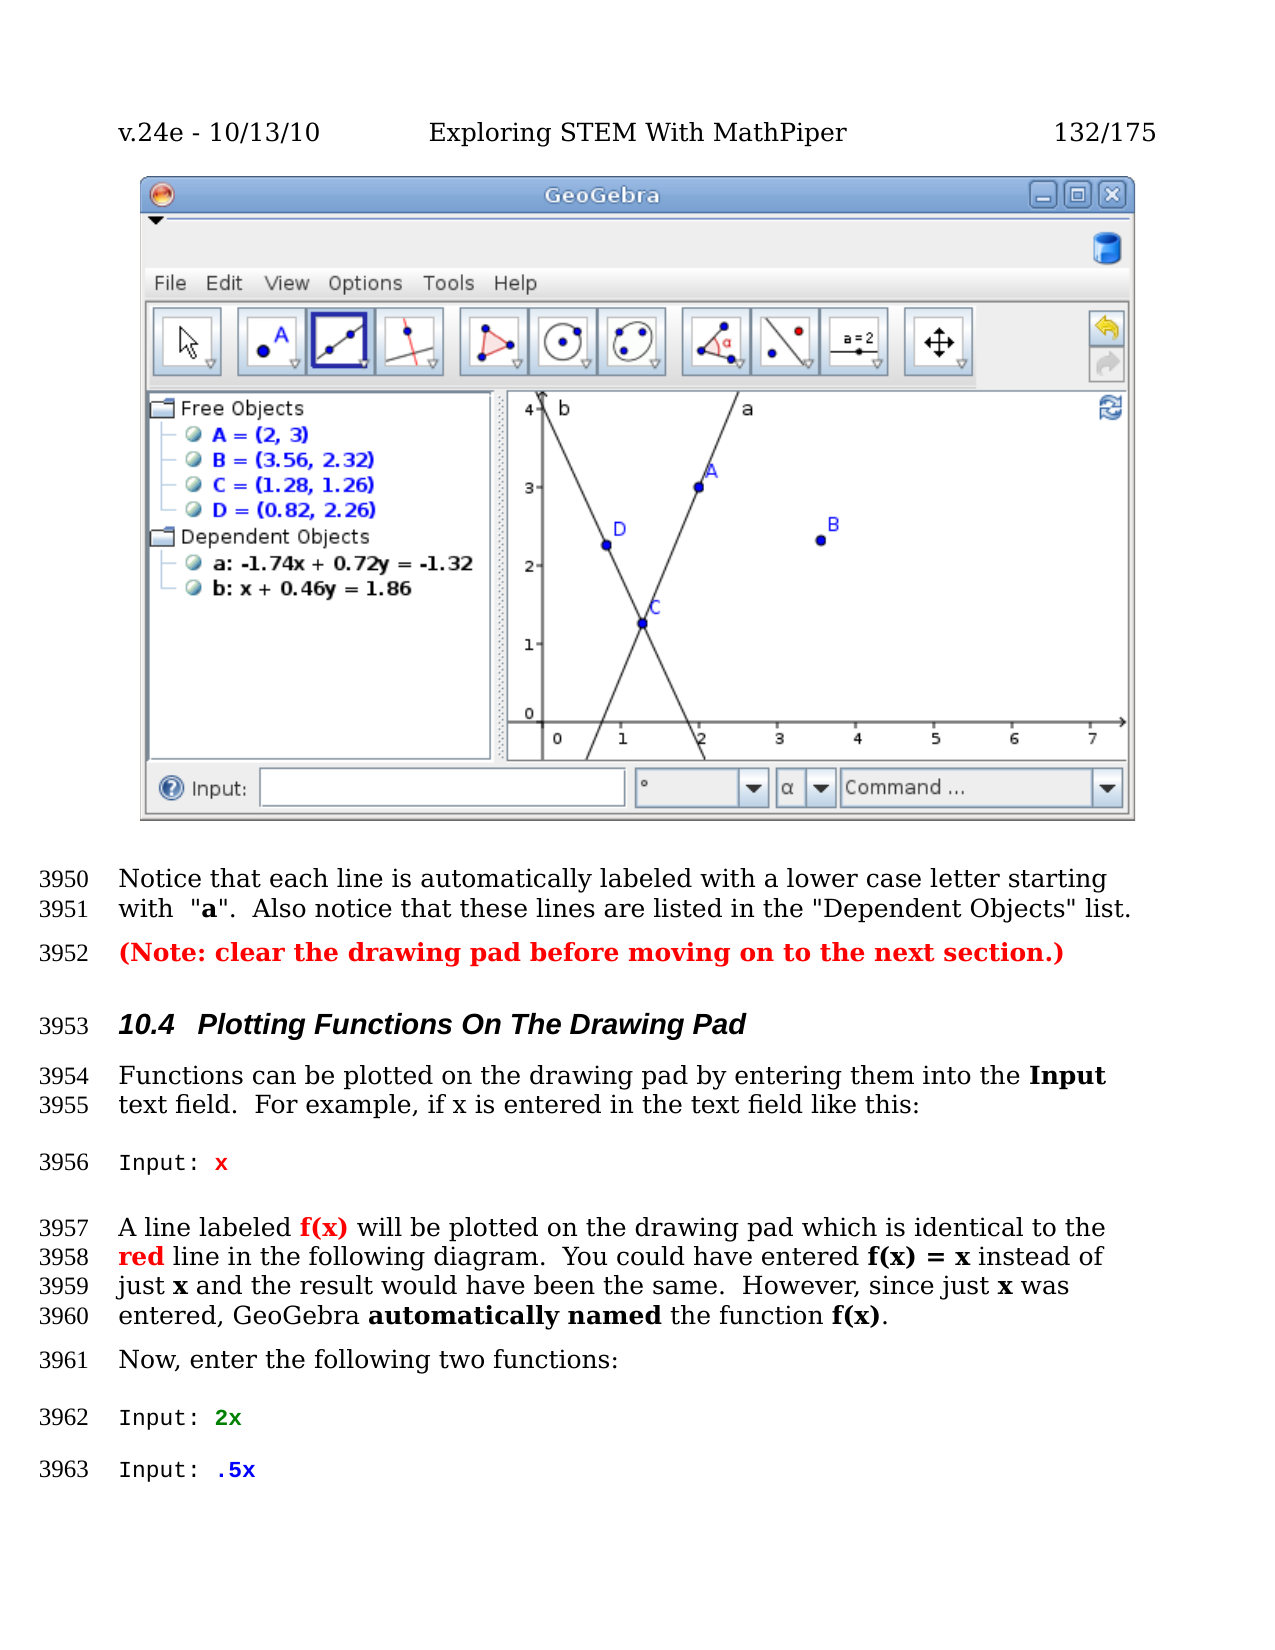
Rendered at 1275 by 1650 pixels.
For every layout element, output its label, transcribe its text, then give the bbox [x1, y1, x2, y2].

text A line labeled f(x) will be plotted on the drawing pad which is identical to the red line in the following diagram. You could have entered f(x) = x instead of just x and the result would have been the same. However, since just x was entered, GeoGebra automatically named the function f(x). [118, 1212, 1157, 1330]
text Notice that each line is automatically labeled with a lower case letter starting with "a". Also notice that these lines are listed in the "Dependent Objects" list. [118, 865, 1157, 923]
picture [140, 176, 1136, 821]
text Input: .5x [118, 1458, 1157, 1484]
subtitle Plotting Functions On The Drawing Pad [118, 1007, 1157, 1040]
text Functions can be plotted on the drawing pad by entering them into the Input text field. For example, if x is entered in the text field like this: [118, 1061, 1157, 1120]
text (Note: clear the drawing pad before moving on to the next section.) [118, 938, 1157, 968]
text Now, enter the following two functions: [118, 1345, 1157, 1374]
text Input: 2x [118, 1406, 1157, 1432]
text Input: x [118, 1152, 1157, 1178]
